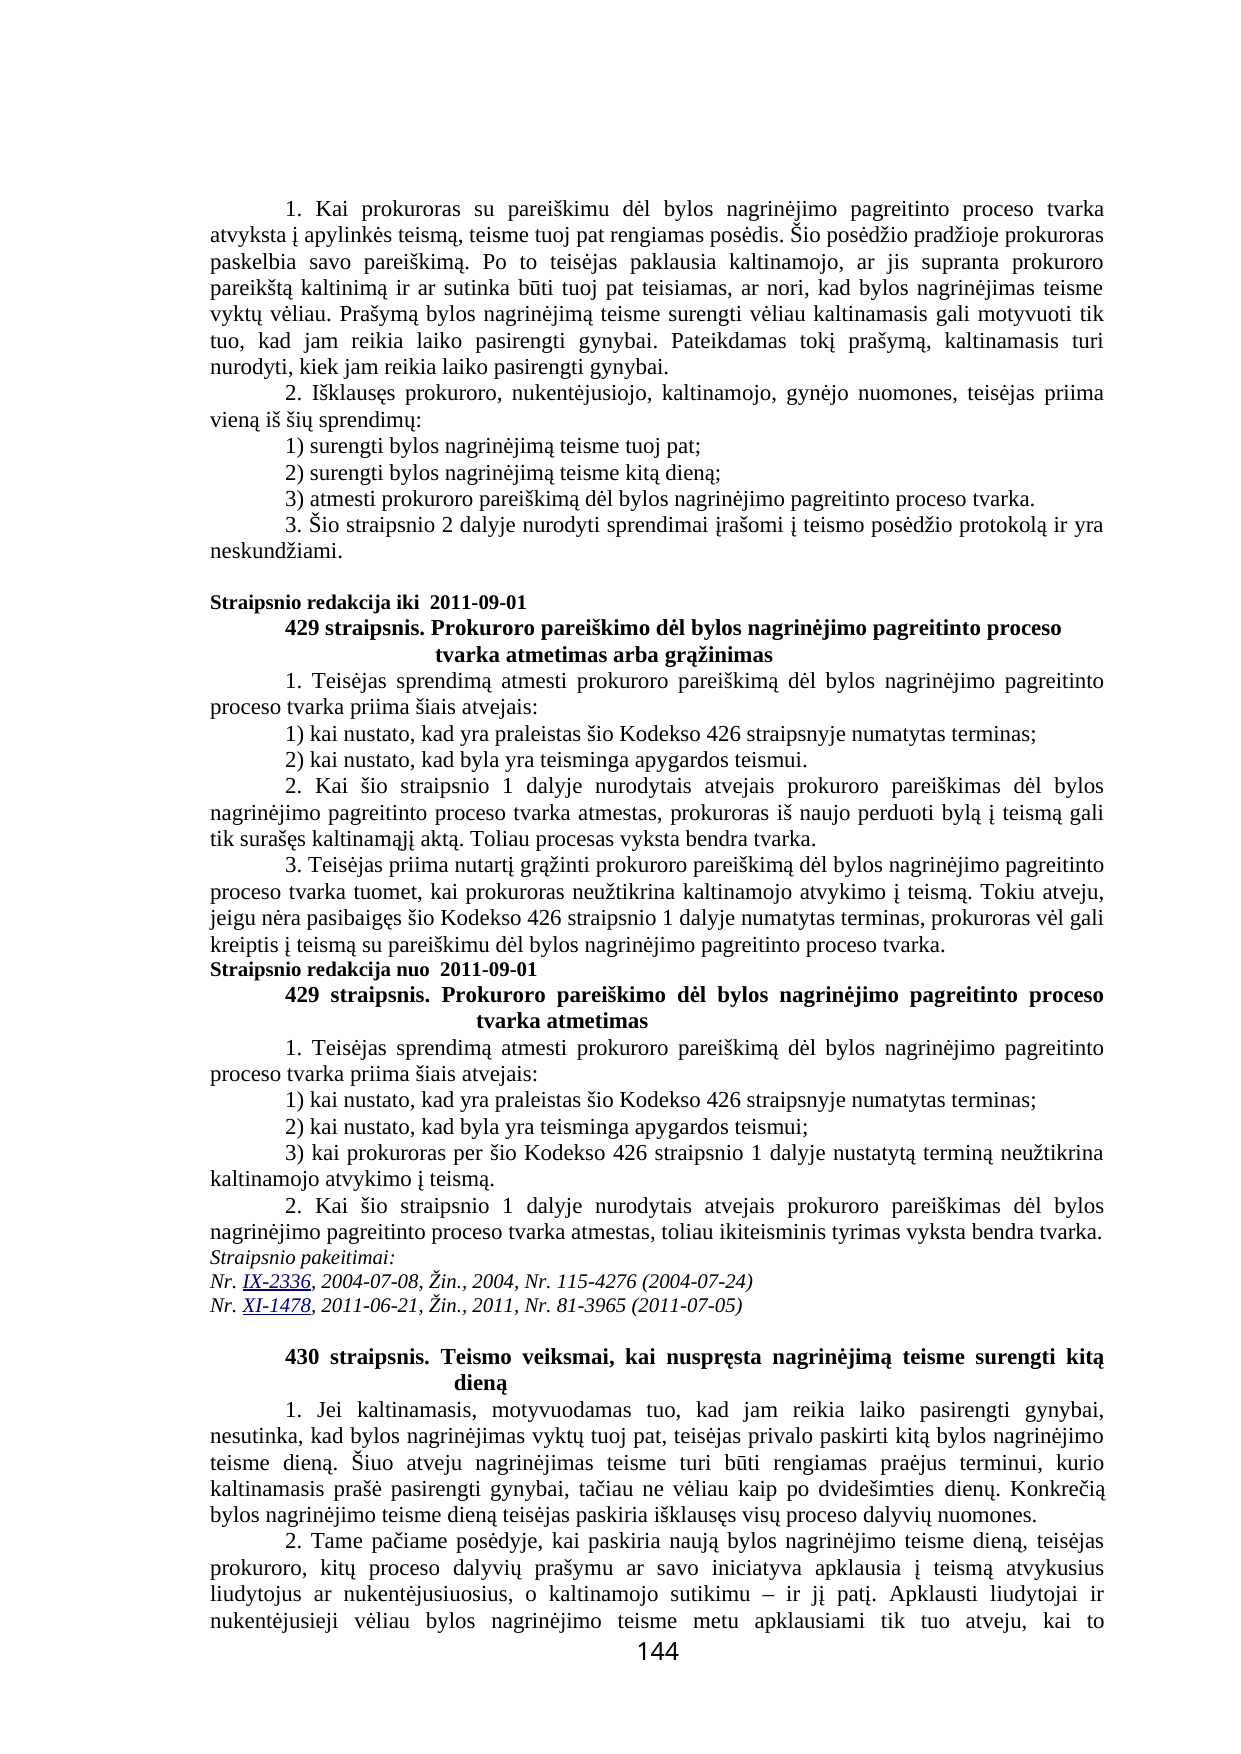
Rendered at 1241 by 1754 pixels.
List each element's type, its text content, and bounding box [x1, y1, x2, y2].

text 3. Šio straipsnio 2 dalyje nurodyti sprendimai įrašomi į teismo posėdžio protokolą ir yra neskundžiami. [210, 511, 1106, 564]
text 429 straipsnis. Prokuroro pareiškimo dėl bylos nagrinėjimo pagreitinto proceso tvarka atmetimas [285, 981, 1106, 1034]
text 3) kai prokuroras per šio Kodekso 426 straipsnio 1 dalyje nustatytą terminą neužtikrina kaltinamojo atvykimo į teismą. [210, 1139, 1106, 1192]
text 429 straipsnis. Prokuroro pareiškimo dėl bylos nagrinėjimo pagreitinto proceso [210, 614, 1106, 641]
text 1) kai nustato, kad yra praleistas šio Kodekso 426 straipsnyje numatytas terminas; [210, 720, 1106, 746]
text 430 straipsnis. Teismo veiksmai, kai nuspręsta nagrinėjimą teisme surengti kitą dieną [285, 1343, 1106, 1396]
text tvarka atmetimas arba grąžinimas [210, 641, 1106, 667]
text 2) kai nustato, kad byla yra teisminga apygardos teismui. [210, 746, 1106, 772]
text 1. Kai prokuroras su pareiškimu dėl bylos nagrinėjimo pagreitinto proceso tvarka atvyksta į apylinkės teismą, teisme tuoj pat rengiamas posėdis. Šio posėdžio pradžioje prokuroras paskelbia savo pareiškimą. Po to teisėjas paklausia kaltinamojo, ar jis supranta prokuroro pareikštą kaltinimą ir ar sutinka būti tuoj pat teisiamas, ar nori, kad bylos nagrinėjimas teisme vyktų vėliau. Prašymą bylos nagrinėjimą teisme surengti vėliau kaltinamasis gali motyvuoti tik tuo, kad jam reikia laiko pasirengti gynybai. Pateikdamas tokį prašymą, kaltinamasis turi nurodyti, kiek jam reikia laiko pasirengti gynybai. [210, 195, 1106, 379]
text 2. Kai šio straipsnio 1 dalyje nurodytais atvejais prokuroro pareiškimas dėl bylos nagrinėjimo pagreitinto proceso tvarka atmestas, prokuroras iš naujo perduoti bylą į teismą gali tik surašęs kaltinamąjį aktą. Toliau procesas vyksta bendra tvarka. [210, 772, 1106, 852]
text Nr. XI-1478, 2011-06-21, Žin., 2011, Nr. 81-3965 (2011-07-05) [210, 1293, 1106, 1317]
text 1) surengti bylos nagrinėjimą teisme tuoj pat; [210, 432, 1106, 458]
text 3) atmesti prokuroro pareiškimą dėl bylos nagrinėjimo pagreitinto proceso tvarka. [210, 485, 1106, 511]
text 2) kai nustato, kad byla yra teisminga apygardos teismui; [210, 1113, 1106, 1139]
text Straipsnio redakcija nuo 2011-09-01 [210, 957, 1106, 981]
text 1) kai nustato, kad yra praleistas šio Kodekso 426 straipsnyje numatytas terminas; [210, 1086, 1106, 1113]
text Nr. IX-2336, 2004-07-08, Žin., 2004, Nr. 115-4276 (2004-07-24) [210, 1269, 1106, 1293]
text 2. Kai šio straipsnio 1 dalyje nurodytais atvejais prokuroro pareiškimas dėl bylos nagrinėjimo pagreitinto proceso tvarka atmestas, toliau ikiteisminis tyrimas vyksta bendra tvarka. [210, 1192, 1106, 1244]
text 2. Tame pačiame posėdyje, kai paskiria naują bylos nagrinėjimo teisme dieną, teisėjas prokuroro, kitų proceso dalyvių prašymu ar savo iniciatyva apklausia į teismą atvykusius liudytojus ar nukentėjusiuosius, o kaltinamojo sutikimu – ir jį patį. Apklausti liudytojai ir nukentėjusieji vėliau bylos nagrinėjimo teisme metu apklausiami tik tuo atveju, kai to [210, 1528, 1106, 1633]
text Straipsnio redakcija iki 2011-09-01 [210, 590, 1106, 614]
text 1. Jei kaltinamasis, motyvuodamas tuo, kad jam reikia laiko pasirengti gynybai, nesutinka, kad bylos nagrinėjimas vyktų tuoj pat, teisėjas privalo paskirti kitą bylos nagrinėjimo teisme dieną. Šiuo atveju nagrinėjimas teisme turi būti rengiamas praėjus terminui, kurio kaltinamasis prašė pasirengti gynybai, tačiau ne vėliau kaip po dvidešimties dienų. Konkrečią bylos nagrinėjimo teisme dieną teisėjas paskiria išklausęs visų proceso dalyvių nuomones. [210, 1396, 1106, 1528]
text 1. Teisėjas sprendimą atmesti prokuroro pareiškimą dėl bylos nagrinėjimo pagreitinto proceso tvarka priima šiais atvejais: [210, 667, 1106, 720]
text 2) surengti bylos nagrinėjimą teisme kitą dieną; [210, 458, 1106, 485]
text 3. Teisėjas priima nutartį grąžinti prokuroro pareiškimą dėl bylos nagrinėjimo pagreitinto proceso tvarka tuomet, kai prokuroras neužtikrina kaltinamojo atvykimo į teismą. Tokiu atveju, jeigu nėra pasibaigęs šio Kodekso 426 straipsnio 1 dalyje numatytas terminas, prokuroras vėl gali kreiptis į teismą su pareiškimu dėl bylos nagrinėjimo pagreitinto proceso tvarka. [210, 852, 1106, 957]
text Straipsnio pakeitimai: [210, 1244, 1106, 1269]
text 1. Teisėjas sprendimą atmesti prokuroro pareiškimą dėl bylos nagrinėjimo pagreitinto proceso tvarka priima šiais atvejais: [210, 1034, 1106, 1086]
text 2. Išklausęs prokuroro, nukentėjusiojo, kaltinamojo, gynėjo nuomones, teisėjas priima vieną iš šių sprendimų: [210, 379, 1106, 432]
